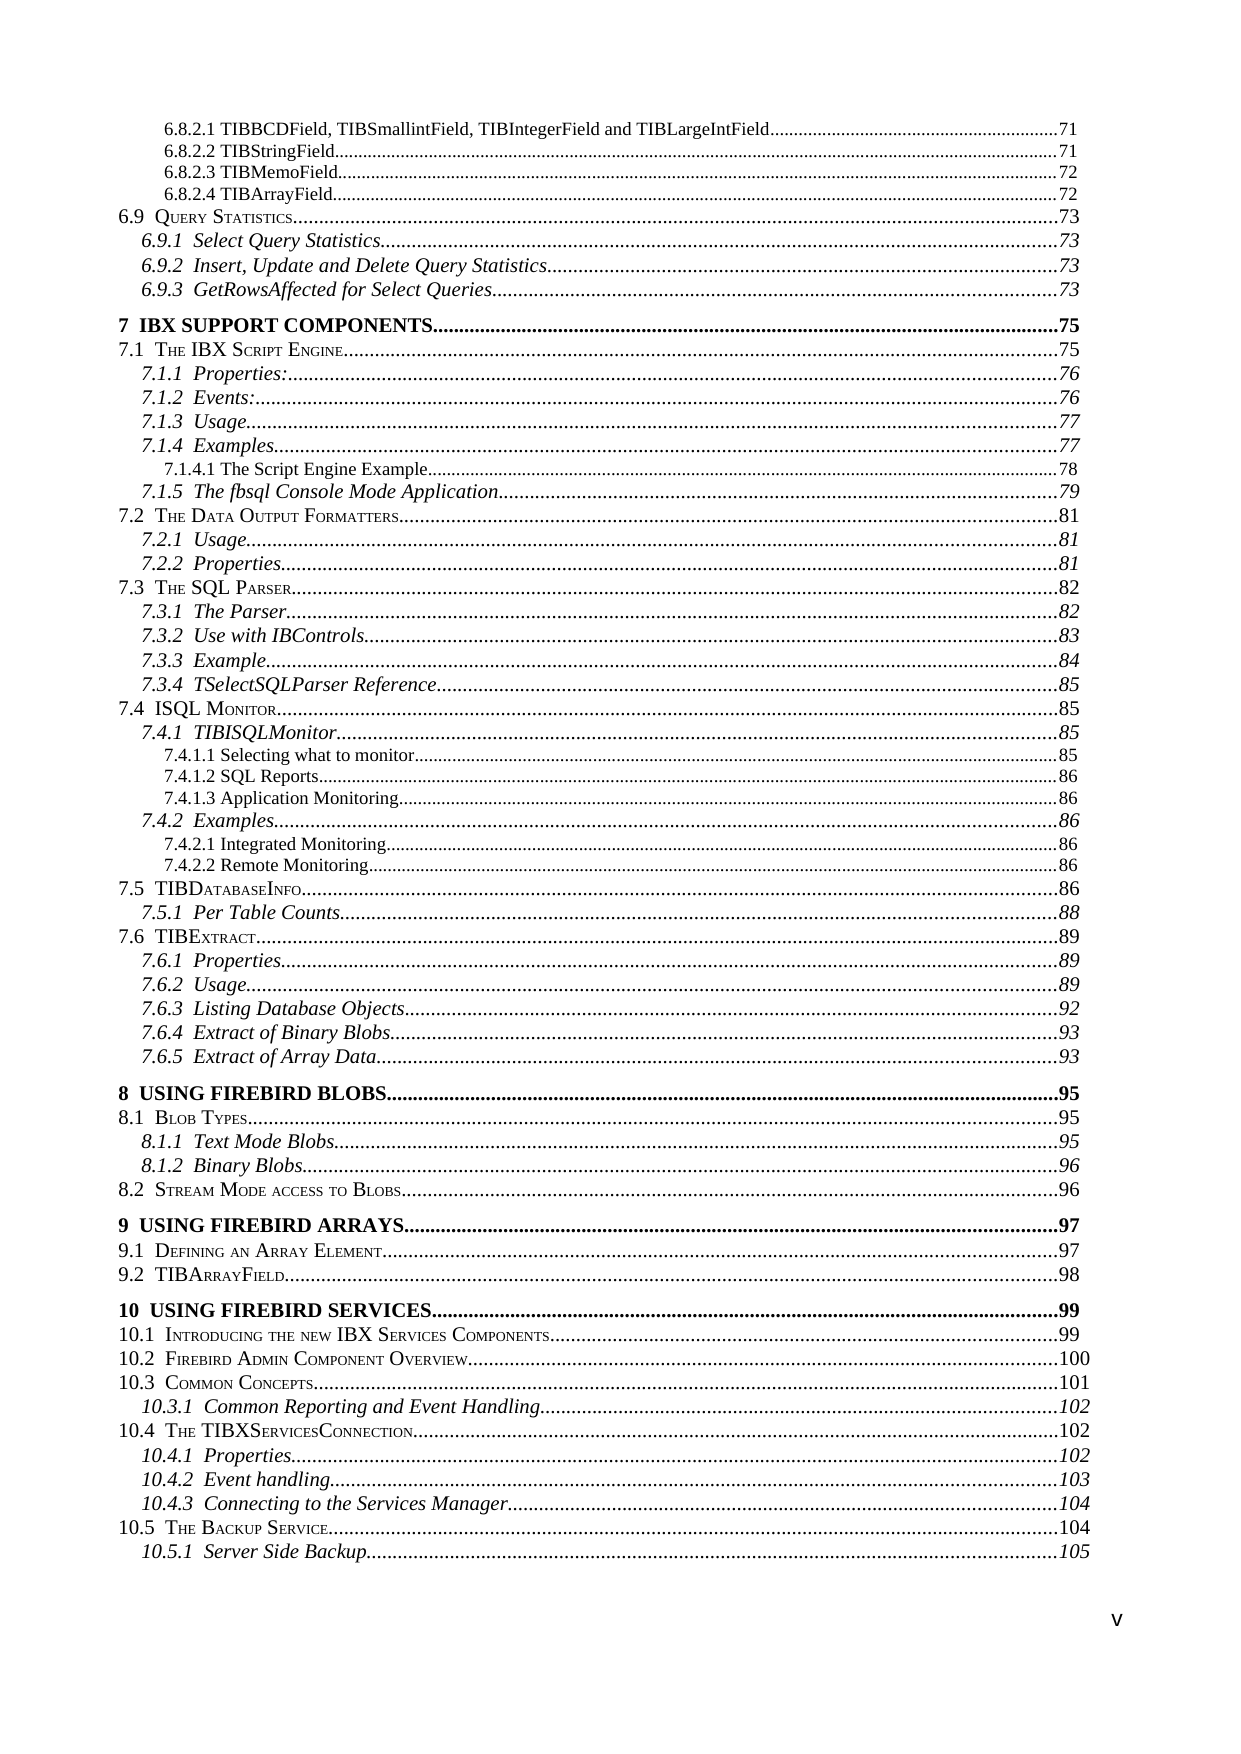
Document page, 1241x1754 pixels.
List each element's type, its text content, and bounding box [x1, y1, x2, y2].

text 7.2.1 Usage 81 [141, 527, 1122, 551]
text 7.6.3 Listing Database Objects 92 [141, 996, 1122, 1020]
text 6.8.2.3 TIBMemoField 72 [164, 161, 1122, 183]
text 10.4.2 Event handling 103 [141, 1467, 1122, 1491]
text 7.4.1 TIBISQLMonitor 85 [141, 720, 1122, 744]
text 7.4.2.1 Integrated Monitoring 86 [164, 832, 1122, 854]
text 7.2.2 Properties 81 [141, 551, 1122, 575]
text 7.2 The Data Output Formatters 81 [118, 503, 1122, 527]
text 7.4.1.1 Selecting what to monitor 85 [164, 744, 1122, 765]
text 7.1.4 Examples 77 [141, 433, 1122, 457]
text 7.6.1 Properties 89 [141, 948, 1122, 972]
text 9 Using Firebird Arrays 97 [118, 1213, 1122, 1237]
text 7.6.2 Usage 89 [141, 972, 1122, 996]
text 7.5.1 Per Table Counts 88 [141, 900, 1122, 924]
text 7.4.2.2 Remote Monitoring 86 [164, 854, 1122, 876]
text 7.4 ISQL Monitor 85 [118, 696, 1122, 720]
text 7.5 TIBDatabaseInfo 86 [118, 876, 1122, 900]
text 10.4.1 Properties 102 [141, 1442, 1122, 1467]
text 6.8.2.4 TIBArrayField 72 [164, 183, 1122, 204]
text 10.3.1 Common Reporting and Event Handling 102 [141, 1394, 1122, 1418]
text 10 Using Firebird Services 99 [118, 1298, 1122, 1322]
text 10.5 The Backup Service 104 [118, 1515, 1122, 1539]
text 7.4.1.2 SQL Reports 86 [164, 765, 1122, 787]
text 7.3.1 The Parser 82 [141, 599, 1122, 623]
text 8.2 Stream Mode access to Blobs 96 [118, 1177, 1122, 1201]
text 6.9 Query Statistics 73 [118, 204, 1122, 228]
text 7.1 The IBX Script Engine 75 [118, 337, 1122, 361]
text 9.2 TIBArrayField 98 [118, 1262, 1122, 1286]
text 10.4.3 Connecting to the Services Manager 104 [141, 1491, 1122, 1515]
text 6.9.1 Select Query Statistics 73 [141, 228, 1122, 252]
text 8.1.2 Binary Blobs 96 [141, 1153, 1122, 1177]
text 8.1.1 Text Mode Blobs 95 [141, 1129, 1122, 1153]
text 8 Using Firebird Blobs 95 [118, 1081, 1122, 1105]
text 6.9.2 Insert, Update and Delete Query Statistics 73 [141, 252, 1122, 277]
text 10.3 Common Concepts 101 [118, 1370, 1122, 1394]
text 7.6 TIBExtract 89 [118, 924, 1122, 948]
text 6.9.3 GetRowsAffected for Select Queries 73 [141, 277, 1122, 301]
text 7.4.2 Examples 86 [141, 808, 1122, 832]
text 10.5.1 Server Side Backup 105 [141, 1539, 1122, 1563]
text 7.6.5 Extract of Array Data 93 [141, 1044, 1122, 1068]
text 9.1 Defining an Array Element 97 [118, 1237, 1122, 1262]
text 10.1 Introducing the new IBX Services Components 99 [118, 1322, 1122, 1346]
text 7.1.1 Properties: 76 [141, 361, 1122, 385]
text 7.3.4 TSelectSQLParser Reference 85 [141, 672, 1122, 696]
text 10.2 Firebird Admin Component Overview 100 [118, 1346, 1122, 1370]
text 7.1.5 The fbsql Console Mode Application 79 [141, 479, 1122, 503]
text 7.4.1.3 Application Monitoring 86 [164, 787, 1122, 808]
text 8.1 Blob Types 95 [118, 1105, 1122, 1129]
text 10.4 The TIBXServicesConnection 102 [118, 1418, 1122, 1442]
text 7.3.2 Use with IBControls 83 [141, 623, 1122, 647]
text 7.3 The SQL Parser 82 [118, 575, 1122, 599]
text 6.8.2.1 TIBBCDField, TIBSmallintField, TIBIntegerField and TIBLargeIntField 71 [164, 118, 1122, 140]
text 7.6.4 Extract of Binary Blobs 93 [141, 1020, 1122, 1044]
text 6.8.2.2 TIBStringField 71 [164, 140, 1122, 161]
text 7.1.3 Usage 77 [141, 409, 1122, 433]
text 7 IBX Support Components 75 [118, 313, 1122, 337]
text 7.3.3 Example 84 [141, 647, 1122, 672]
text 7.1.4.1 The Script Engine Example 78 [164, 457, 1122, 479]
text 7.1.2 Events: 76 [141, 385, 1122, 409]
